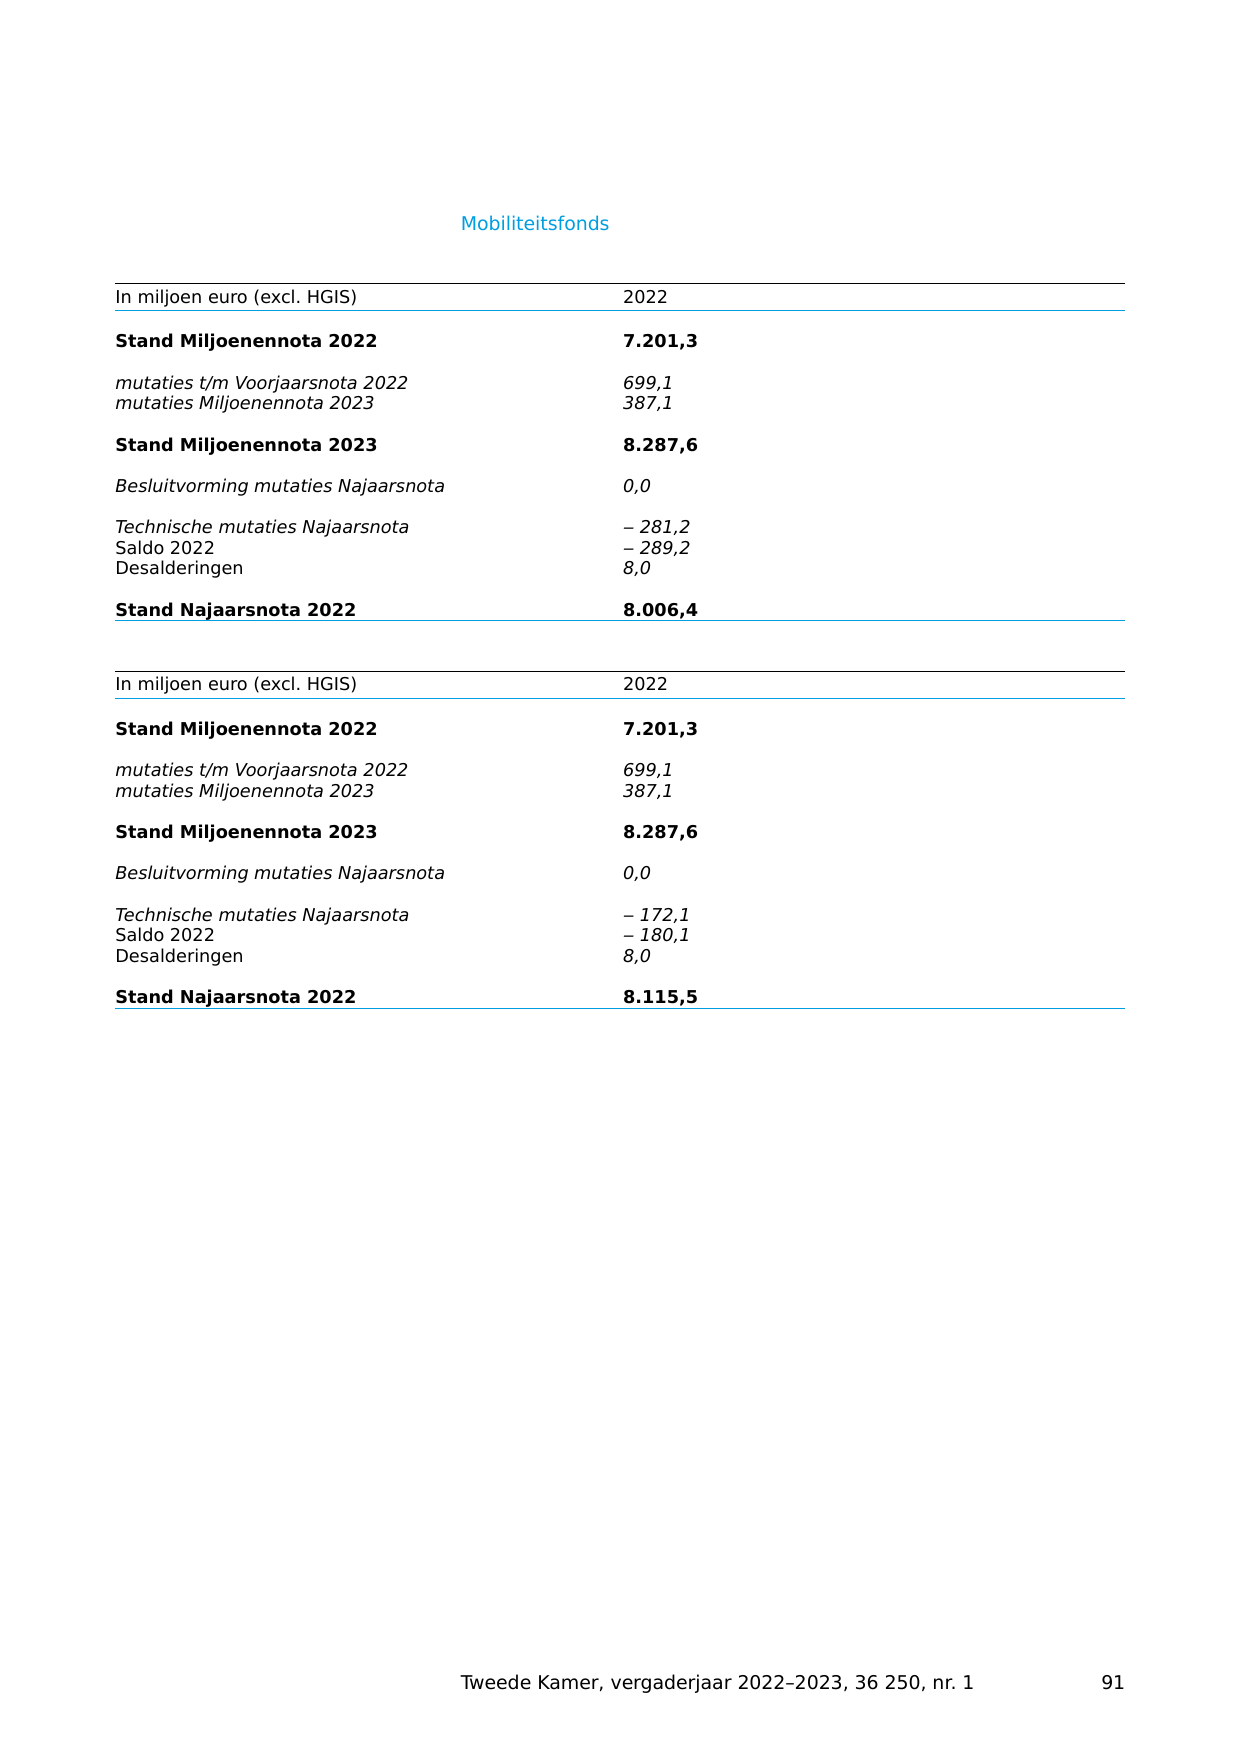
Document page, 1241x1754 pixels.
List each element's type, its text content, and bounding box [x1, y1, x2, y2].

table_cell Stand Miljoenennota 2023 [115, 435, 620, 455]
table_cell 8.006,4 [620, 600, 1125, 620]
table_cell [620, 801, 1125, 822]
table_cell [115, 740, 620, 760]
table_header MOBILITEITSFONDS: NIET-BELASTINGONTVANGSTEN [115, 646, 1125, 671]
table_cell [620, 311, 1125, 331]
table_cell [115, 884, 620, 904]
table_cell 8.287,6 [620, 822, 1125, 843]
table_cell mutaties t/m Voorjaarsnota 2022 [115, 760, 620, 781]
table_cell Stand Miljoenennota 2023 [115, 822, 620, 843]
table_cell 699,1 [620, 760, 1125, 781]
table_cell In miljoen euro (excl. HGIS) [115, 284, 620, 310]
table_cell 2022 [620, 672, 1125, 698]
table_cell Besluitvorming mutaties Najaarsnota [115, 476, 620, 496]
table_cell ‒ 180,1 [620, 925, 1125, 946]
table_cell 699,1 [620, 373, 1125, 393]
table_cell 2022 [620, 284, 1125, 310]
table_cell 8.287,6 [620, 435, 1125, 455]
table_cell ‒ 172,1 [620, 905, 1125, 925]
table_cell Desalderingen [115, 558, 620, 579]
table_cell 7.201,3 [620, 331, 1125, 352]
table_cell [115, 455, 620, 476]
table_cell [115, 579, 620, 599]
table_cell [620, 966, 1125, 987]
table_cell 387,1 [620, 393, 1125, 414]
table_cell Saldo 2022 [115, 538, 620, 558]
table_header MOBILITEITSFONDS: UITGAVEN [115, 258, 1125, 283]
table_cell [620, 352, 1125, 373]
table_cell mutaties Miljoenennota 2023 [115, 393, 620, 414]
table_cell 7.201,3 [620, 719, 1125, 739]
table_cell Stand Najaarsnota 2022 [115, 600, 620, 620]
table_cell 0,0 [620, 476, 1125, 496]
table_cell Technische mutaties Najaarsnota [115, 517, 620, 538]
table_cell [115, 966, 620, 987]
table_cell ‒ 281,2 [620, 517, 1125, 538]
table_cell [620, 496, 1125, 517]
table_cell Desalderingen [115, 946, 620, 966]
table_cell 8,0 [620, 946, 1125, 966]
table_cell mutaties t/m Voorjaarsnota 2022 [115, 373, 620, 393]
table_cell ‒ 289,2 [620, 538, 1125, 558]
table_cell [115, 352, 620, 373]
table_cell [620, 414, 1125, 434]
table_cell [115, 496, 620, 517]
table_cell [620, 699, 1125, 719]
table_cell Technische mutaties Najaarsnota [115, 905, 620, 925]
table_cell 387,1 [620, 781, 1125, 801]
table_cell Stand Najaarsnota 2022 [115, 987, 620, 1008]
table_cell Stand Miljoenennota 2022 [115, 719, 620, 739]
table_cell [115, 801, 620, 822]
table_cell [620, 843, 1125, 863]
table_cell 8.115,5 [620, 987, 1125, 1008]
table_cell Besluitvorming mutaties Najaarsnota [115, 863, 620, 884]
table_cell 0,0 [620, 863, 1125, 884]
table_cell Stand Miljoenennota 2022 [115, 331, 620, 352]
title Mobiliteitsfonds [461, 213, 1125, 235]
table_cell [620, 884, 1125, 904]
table_cell [115, 414, 620, 434]
table_cell [115, 699, 620, 719]
table_cell 8,0 [620, 558, 1125, 579]
table_cell [620, 455, 1125, 476]
table_cell [620, 579, 1125, 599]
table_cell [115, 311, 620, 331]
table_cell In miljoen euro (excl. HGIS) [115, 672, 620, 698]
table_cell [620, 740, 1125, 760]
table_cell [115, 843, 620, 863]
table_cell Saldo 2022 [115, 925, 620, 946]
table_cell mutaties Miljoenennota 2023 [115, 781, 620, 801]
